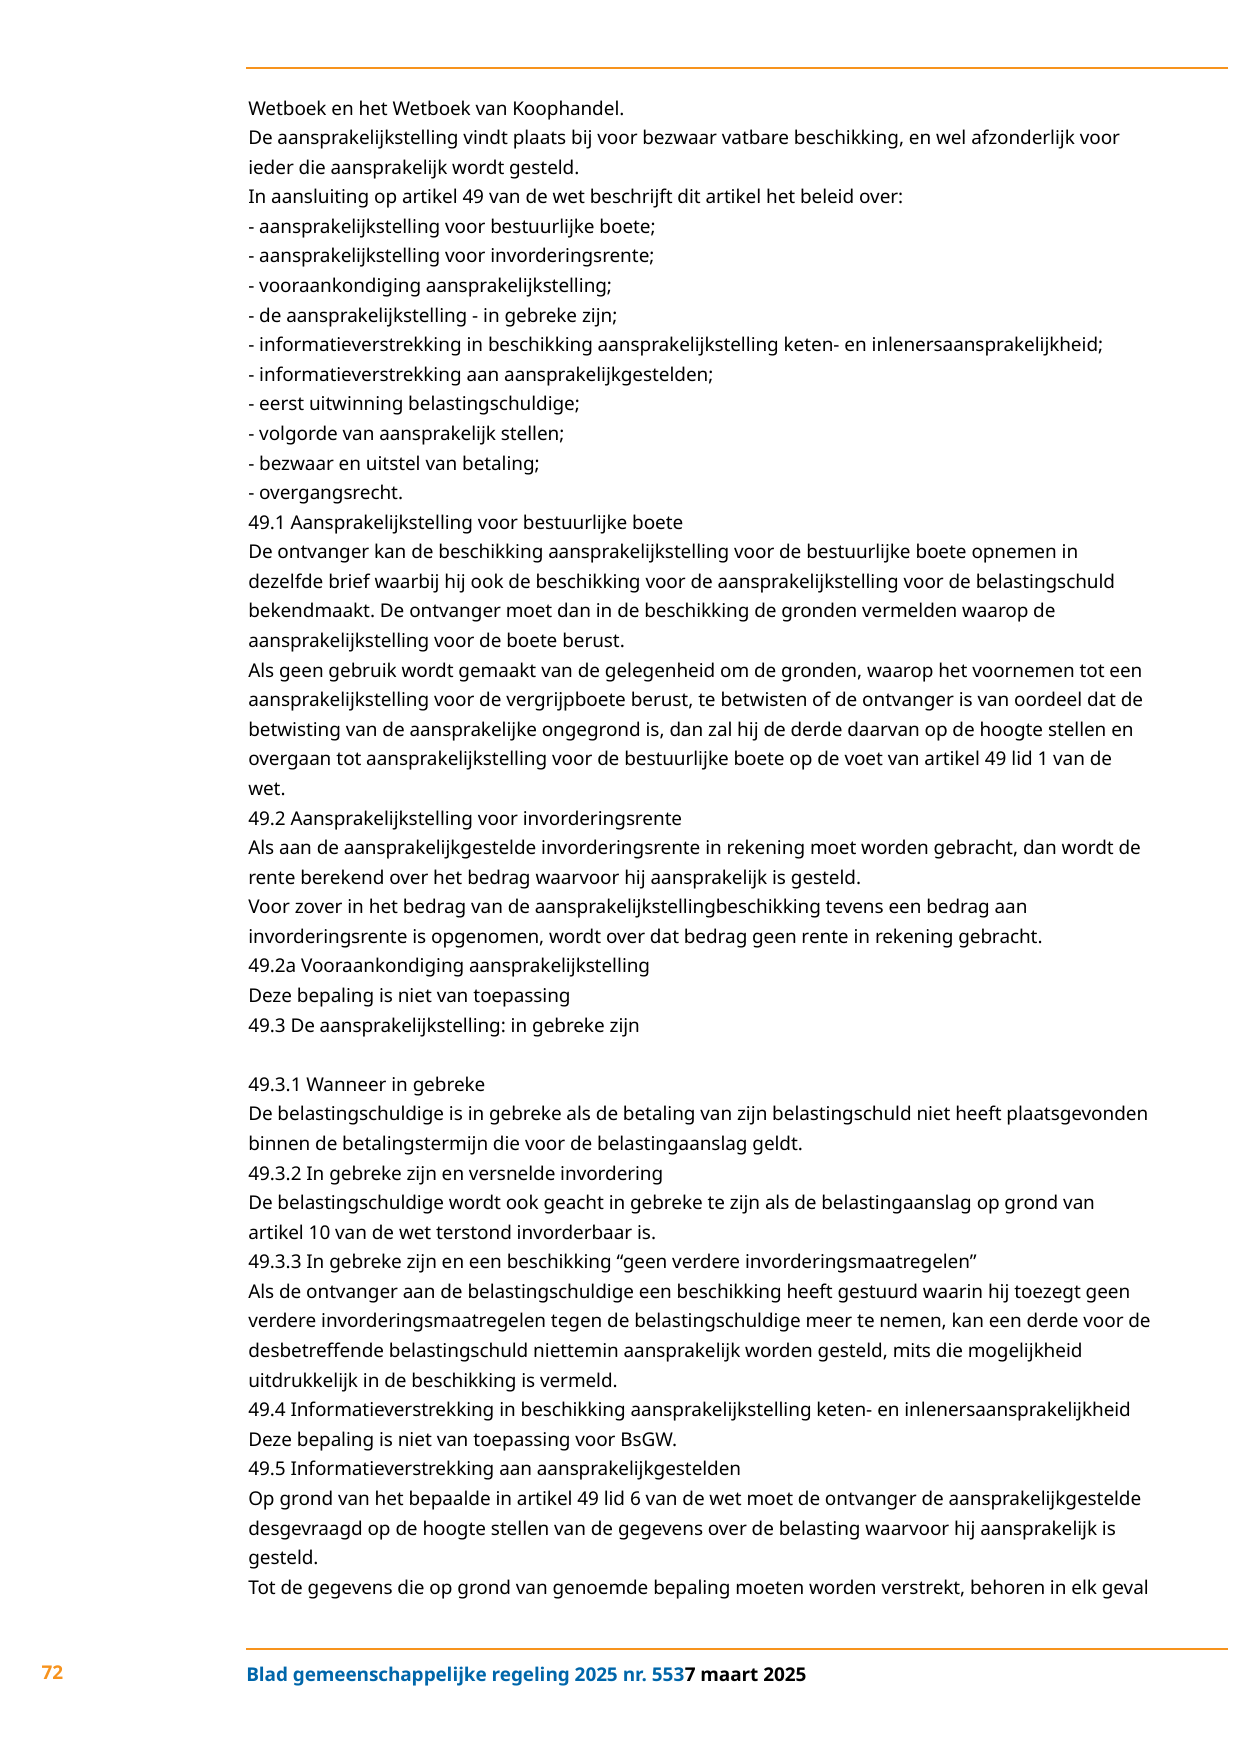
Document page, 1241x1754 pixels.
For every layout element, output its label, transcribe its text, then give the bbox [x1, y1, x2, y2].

text Voor zover in het bedrag van de aansprakelijkstellingbeschikking tevens een bedrag aan invorderingsrente is opgenomen, wordt over dat bedrag geen rente in rekening gebracht. [248, 893, 1152, 949]
text Als geen gebruik wordt gemaakt van de gelegenheid om de gronden, waarop het voornemen tot een aansprakelijkstelling voor de vergrijpboete berust, te betwisten of de ontvanger is van oordeel dat de betwisting van de aansprakelijke ongegrond is, dan zal hij de derde daarvan op de hoogte stellen en overgaan tot aansprakelijkstelling voor de bestuurlijke boete op de voet van artikel 49 lid 1 van de wet. [248, 657, 1152, 801]
text De belastingschuldige is in gebreke als de betaling van zijn belastingschuld niet heeft plaatsgevonden binnen de betalingstermijn die voor de belastingaanslag geldt. [248, 1101, 1152, 1156]
text Als aan de aansprakelijkgestelde invorderingsrente in rekening moet worden gebracht, dan wordt de rente berekend over het bedrag waarvoor hij aansprakelijk is gesteld. [248, 834, 1152, 890]
text - volgorde van aansprakelijk stellen; [248, 420, 1152, 446]
text - de aansprakelijkstelling - in gebreke zijn; [248, 302, 1152, 328]
text Deze bepaling is niet van toepassing [248, 982, 1152, 1008]
text 49.2 Aansprakelijkstelling voor invorderingsrente [248, 805, 1152, 831]
text Als de ontvanger aan de belastingschuldige een beschikking heeft gestuurd waarin hij toezegt geen verdere invorderingsmaatregelen tegen de belastingschuldige meer te nemen, kan een derde voor de desbetreffende belastingschuld niettemin aansprakelijk worden gesteld, mits die mogelijkheid uitdrukkelijk in de beschikking is vermeld. [248, 1278, 1152, 1393]
text 49.3.2 In gebreke zijn en versnelde invordering [248, 1160, 1152, 1186]
text 49.3 De aansprakelijkstelling: in gebreke zijn [248, 1012, 1152, 1038]
text - vooraankondiging aansprakelijkstelling; [248, 272, 1152, 298]
text - informatieverstrekking in beschikking aansprakelijkstelling keten- en inlenersaansprakelijkheid; [248, 331, 1152, 357]
text 49.3.3 In gebreke zijn en een beschikking “geen verdere invorderingsmaatregelen” [248, 1248, 1152, 1274]
text 49.5 Informatieverstrekking aan aansprakelijkgestelden [248, 1456, 1152, 1481]
text - eerst uitwinning belastingschuldige; [248, 391, 1152, 416]
text Op grond van het bepaalde in artikel 49 lid 6 van de wet moet de ontvanger de aansprakelijkgestelde desgevraagd op de hoogte stellen van de gegevens over de belasting waarvoor hij aansprakelijk is gesteld. [248, 1485, 1152, 1570]
text 49.3.1 Wanneer in gebreke [248, 1071, 1152, 1097]
text - bezwaar en uitstel van betaling; [248, 450, 1152, 476]
text In aansluiting op artikel 49 van de wet beschrijft dit artikel het beleid over: [248, 183, 1152, 209]
text De belastingschuldige wordt ook geacht in gebreke te zijn als de belastingaanslag op grond van artikel 10 van de wet terstond invorderbaar is. [248, 1189, 1152, 1245]
text Deze bepaling is niet van toepassing voor BsGW. [248, 1426, 1152, 1452]
text De aansprakelijkstelling vindt plaats bij voor bezwaar vatbare beschikking, en wel afzonderlijk voor ieder die aansprakelijk wordt gesteld. [248, 124, 1152, 180]
text 49.4 Informatieverstrekking in beschikking aansprakelijkstelling keten- en inlenersaansprakelijkheid [248, 1396, 1152, 1422]
text - aansprakelijkstelling voor invorderingsrente; [248, 243, 1152, 268]
text - overgangsrecht. [248, 479, 1152, 505]
text Tot de gegevens die op grond van genoemde bepaling moeten worden verstrekt, behoren in elk geval [248, 1574, 1152, 1600]
text 49.2a Vooraankondiging aansprakelijkstelling [248, 953, 1152, 978]
picture [41, 47, 231, 172]
text 49.1 Aansprakelijkstelling voor bestuurlijke boete [248, 509, 1152, 535]
text - informatieverstrekking aan aansprakelijkgestelden; [248, 361, 1152, 387]
text Wetboek en het Wetboek van Koophandel. [248, 95, 1152, 121]
text - aansprakelijkstelling voor bestuurlijke boete; [248, 213, 1152, 239]
text De ontvanger kan de beschikking aansprakelijkstelling voor de bestuurlijke boete opnemen in dezelfde brief waarbij hij ook de beschikking voor de aansprakelijkstelling voor de belastingschuld bekendmaakt. De ontvanger moet dan in de beschikking de gronden vermelden waarop de aansprakelijkstelling voor de boete berust. [248, 538, 1152, 653]
